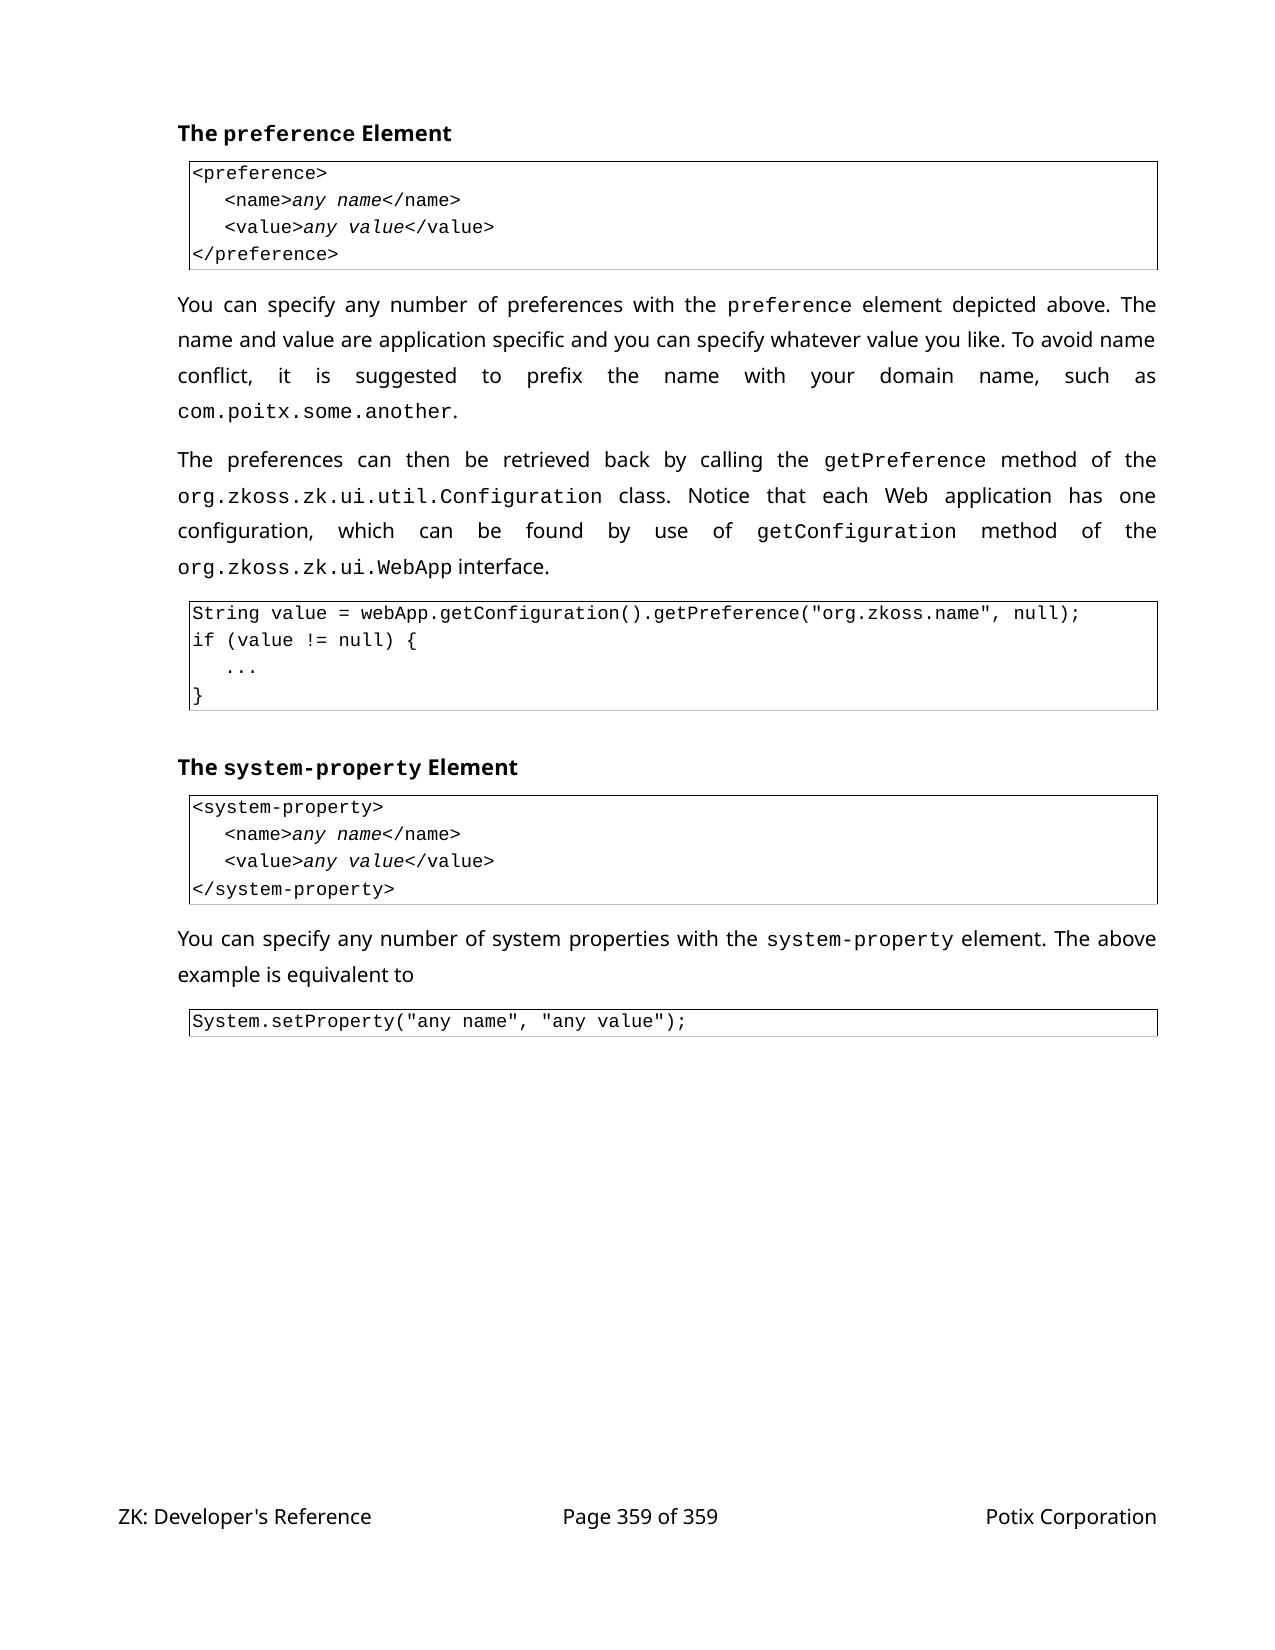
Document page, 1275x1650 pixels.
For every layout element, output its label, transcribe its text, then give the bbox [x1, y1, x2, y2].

text String value = webApp.getConfiguration().getPreference("org.zkoss.name", null); [190, 602, 1157, 625]
text </preference> [190, 242, 1157, 269]
text </system-property> [190, 876, 1157, 904]
text <preference> [190, 162, 1157, 185]
text System.setProperty("any name", "any value"); [190, 1010, 1157, 1036]
text <system-property> [190, 796, 1157, 819]
text <name>any name</name> [190, 188, 1157, 212]
text <value>any value</value> [190, 215, 1157, 239]
text if (value != null) { [190, 628, 1157, 652]
subtitle The preference Element [177, 118, 1157, 148]
text You can specify any number of preferences with the preference element depicted above. The name and value are application specific and you can specify whatever value you like. To avoid name conflict, it is suggested to prefix the name with your domain name, such as com.poitx.some.another. [177, 290, 1157, 424]
text } [190, 682, 1157, 710]
text The preferences can then be retrieved back by calling the getPreference method of the org.zkoss.zk.ui.util.Configuration class. Notice that each Web application has one configuration, which can be found by use of getConfiguration method of the org.zkoss.zk.ui.WebApp interface. [177, 445, 1157, 580]
text ... [190, 655, 1157, 679]
subtitle The system-property Element [177, 752, 1157, 782]
text <name>any name</name> [190, 822, 1157, 846]
text <value>any value</value> [190, 849, 1157, 873]
text You can specify any number of system properties with the system-property element. The above example is equivalent to [177, 924, 1157, 988]
